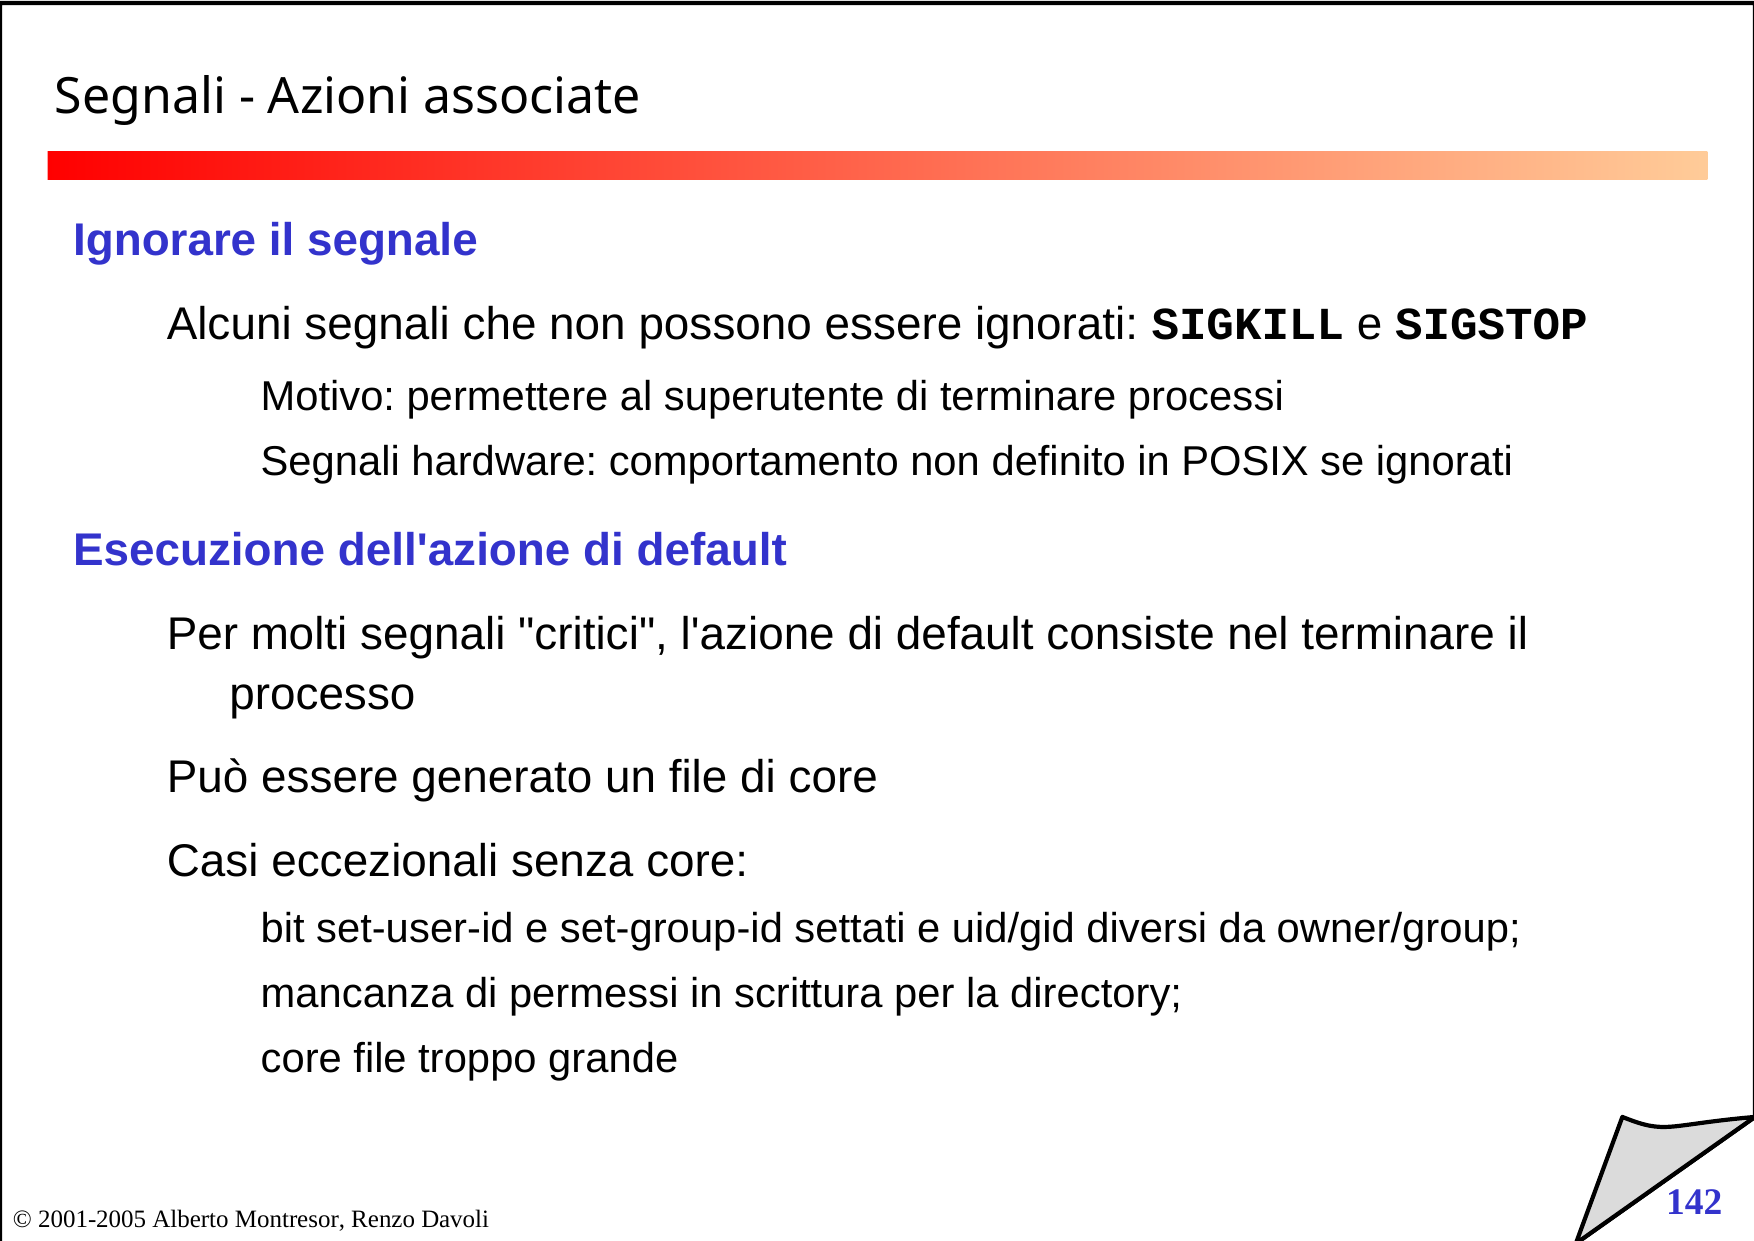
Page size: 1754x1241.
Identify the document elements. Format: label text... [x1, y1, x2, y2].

list Ignorare il segnale Alcuni segnali che non possono essere ignorati: SIGKILL e SIGSTOP Motivo: permettere al superutente di terminare processi Segnali hardware: comportamento non definito in POSIX se ignorati Esecuzione dell'azione di default Per molti segnali "critici", l'azione di default consiste nel terminare il processo Può essere generato un file di core Casi eccezionali senza core: bit set-user-id e set-group-id settati e uid/gid diversi da owner/group; mancanza di permessi in scrittura per la directory; core file troppo grande [58, 206, 1696, 1187]
title Segnali - Azioni associate [40, 49, 1714, 144]
